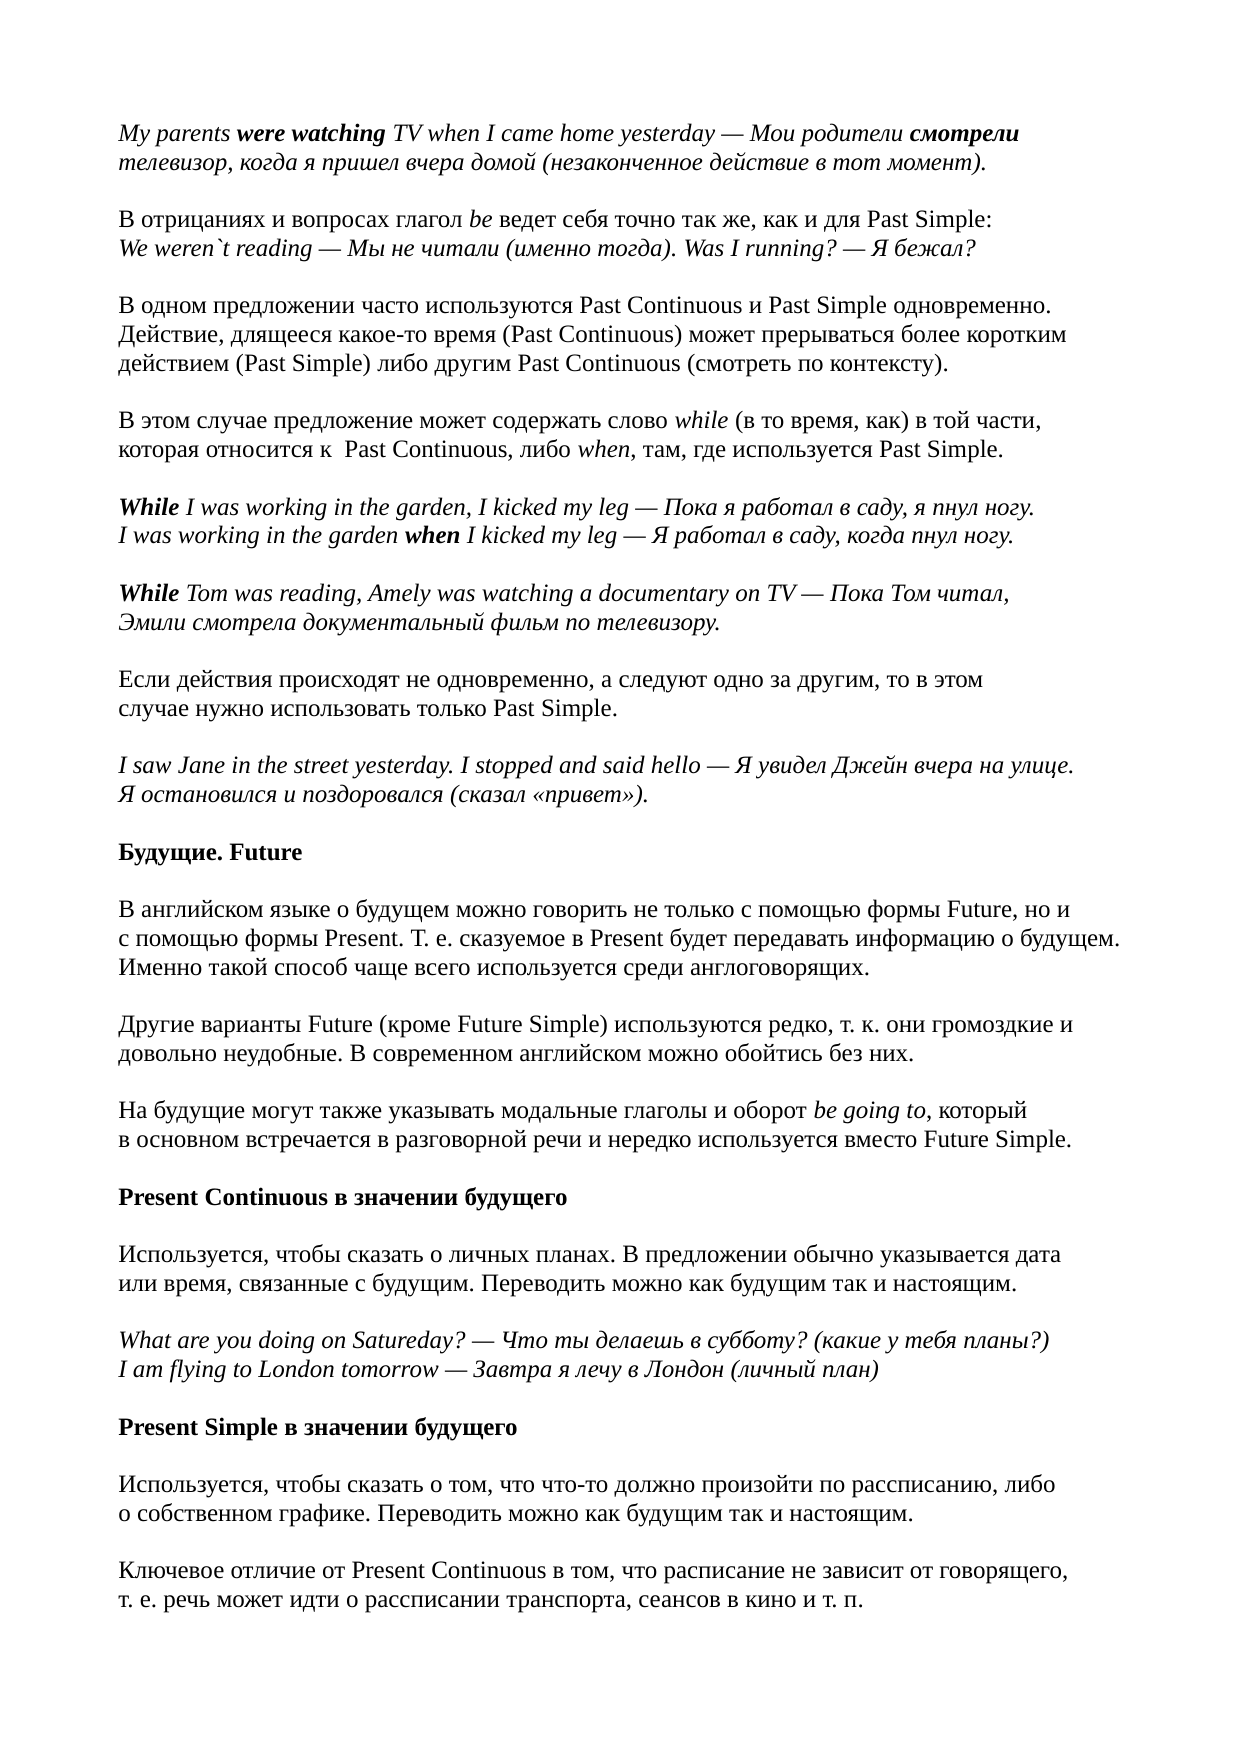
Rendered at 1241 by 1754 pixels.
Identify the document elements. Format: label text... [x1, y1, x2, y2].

text While Tom was reading, Amely was watching a documentary on TV — Пока Том читал, [118, 578, 1122, 607]
text Действие, длящееся какое-то время (Past Continuous) может прерываться более коротким действием (Past Simple) либо другим Past Continuous (смотреть по контексту). [118, 319, 1122, 377]
text случае нужно использовать только Past Simple. [118, 693, 1122, 722]
text I was working in the garden when I kicked my leg — Я работал в саду, когда пнул ногу. [118, 521, 1122, 549]
text We weren`t reading — Мы не читали (именно тогда). Was I running? — Я бежал? [118, 233, 1122, 262]
text В отрицаниях и вопросах глагол be ведет себя точно так же, как и для Past Simple: [118, 204, 1122, 233]
text Будущие. Future [118, 837, 1122, 866]
text My parents were watching TV when I came home yesterday — Мои родители смотрели телевизор, когда я пришел вчера домой (незаконченное действие в тот момент). [118, 118, 1122, 176]
text I am flying to London tomorrow — Завтра я лечу в Лондон (личный план) [118, 1354, 1122, 1383]
text Я остановился и поздоровался (сказал «привет»). [118, 779, 1122, 808]
text В этом случае предложение может содержать слово while (в то время, как) в той части, которая относится к Past Continuous, либо when, там, где используется Past Simple. [118, 406, 1122, 463]
text Эмили смотрела документальный фильм по телевизору. [118, 607, 1122, 636]
text с помощью формы Present. Т. е. сказуемое в Present будет передавать информацию о будущем. Именно такой способ чаще всего используется среди англоговорящих. [118, 923, 1122, 981]
text т. е. речь может идти о рассписании транспорта, сеансов в кино и т. п. [118, 1584, 1122, 1613]
text Present Continuous в значении будущего [118, 1182, 1122, 1211]
text I saw Jane in the street yesterday. I stopped and said hello — Я увидел Джейн вчера на улице. [118, 751, 1122, 779]
text What are you doing on Satureday? — Что ты делаешь в субботу? (какие у тебя планы?) [118, 1326, 1122, 1354]
text Используется, чтобы сказать о том, что что-то должно произойти по рассписанию, либо [118, 1469, 1122, 1498]
text Present Simple в значении будущего [118, 1412, 1122, 1441]
text Ключевое отличие от Present Continuous в том, что расписание не зависит от говорящего, [118, 1556, 1122, 1584]
text о собственном графике. Переводить можно как будущим так и настоящим. [118, 1498, 1122, 1527]
text Используется, чтобы сказать о личных планах. В предложении обычно указывается дата [118, 1239, 1122, 1268]
text или время, связанные с будущим. Переводить можно как будущим так и настоящим. [118, 1268, 1122, 1297]
text В английском языке о будущем можно говорить не только с помощью формы Future, но и [118, 894, 1122, 923]
text Другие варианты Future (кроме Future Simple) используются редко, т. к. они громоздкие и довольно неудобные. В современном английском можно обойтись без них. [118, 1009, 1122, 1067]
text в основном встречается в разговорной речи и нередко используется вместо Future Simple. [118, 1124, 1122, 1153]
text В одном предложении часто используются Past Continuous и Past Simple одновременно. [118, 291, 1122, 319]
text Если действия происходят не одновременно, а следуют одно за другим, то в этом [118, 664, 1122, 693]
text На будущие могут также указывать модальные глаголы и оборот be going to, который [118, 1096, 1122, 1124]
text While I was working in the garden, I kicked my leg — Пока я работал в саду, я пнул ногу. [118, 492, 1122, 521]
